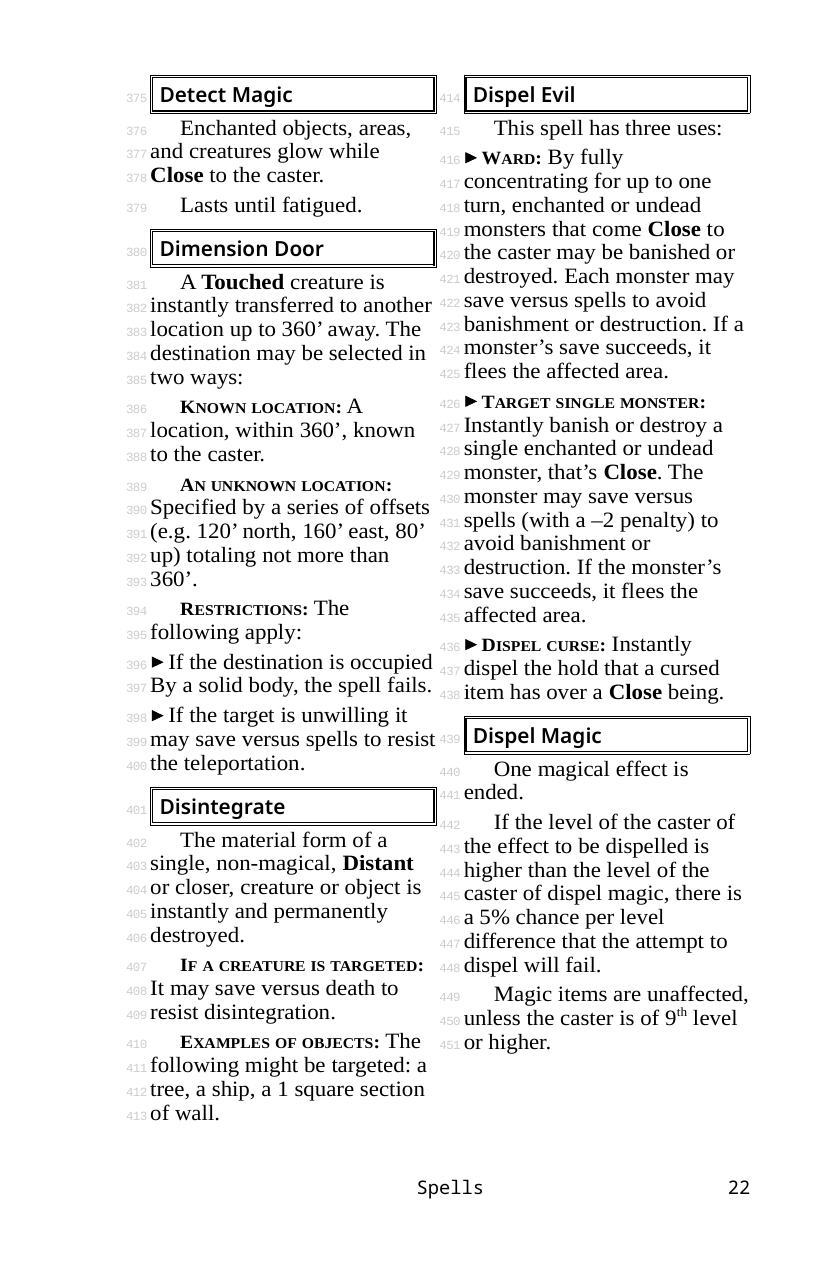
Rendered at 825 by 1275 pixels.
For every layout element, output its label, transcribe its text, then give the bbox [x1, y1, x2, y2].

text One magical effect is ended. [463, 757, 750, 804]
text Examples of objects: The following might be targeted: a tree, a ship, a 1 square section of wall. [150, 1030, 437, 1125]
text This spell has three uses: [463, 116, 750, 140]
text Known location: A location, within 360’, known to the caster. [150, 395, 437, 466]
text The material form of a single, non-magical, distant or closer, creature or object is instantly and permanently destroyed. [150, 828, 437, 947]
text An unknown location: Specified by a series of offsets (e.g. 120’ north, 160’ east, 80’ up) totaling not more than 360’. [150, 472, 437, 591]
text Enchanted objects, areas, and creatures glow while close to the caster. [150, 116, 437, 187]
list Ward: By fully concentrating for up to one turn, enchanted or undead monsters that come close to the caster may be banished or destroyed. Each monster may save versus spells to avoid banishment or destruction. If a monster’s save succeeds, it flees the affected area. [463, 146, 750, 383]
list If the target is unwilling it may save versus spells to resist the teleportation. [150, 704, 437, 775]
list If the destination is occupied By a solid body, the spell fails. [150, 650, 437, 698]
text Magic items are unaffected, unless the caster is of 9th level or higher. [463, 983, 750, 1054]
text If the level of the caster of the effect to be dispelled is higher than the level of the caster of dispel magic, there is a 5% chance per level difference that the attempt to dispel will fail. [463, 811, 750, 977]
text If a creature is targeted: It may save versus death to resist disintegration. [150, 953, 437, 1024]
text A touched creature is instantly transferred to another location up to 360’ away. The destination may be selected in two ways: [150, 270, 437, 389]
list Target single monster: Instantly banish or destroy a single enchanted or undead monster, that’s close. The monster may save versus spells (with a –2 penalty) to avoid banishment or destruction. If the monster’s save succeeds, it flees the affected area. [463, 389, 750, 627]
text Restrictions: The following apply: [150, 597, 437, 644]
list Dispel curse: Instantly dispel the hold that a cursed item has over a close being. [463, 633, 750, 704]
subtitle Dispel Magic [467, 719, 747, 751]
subtitle Dispel Evil [467, 78, 747, 110]
text Lasts until fatigued. [150, 193, 437, 217]
